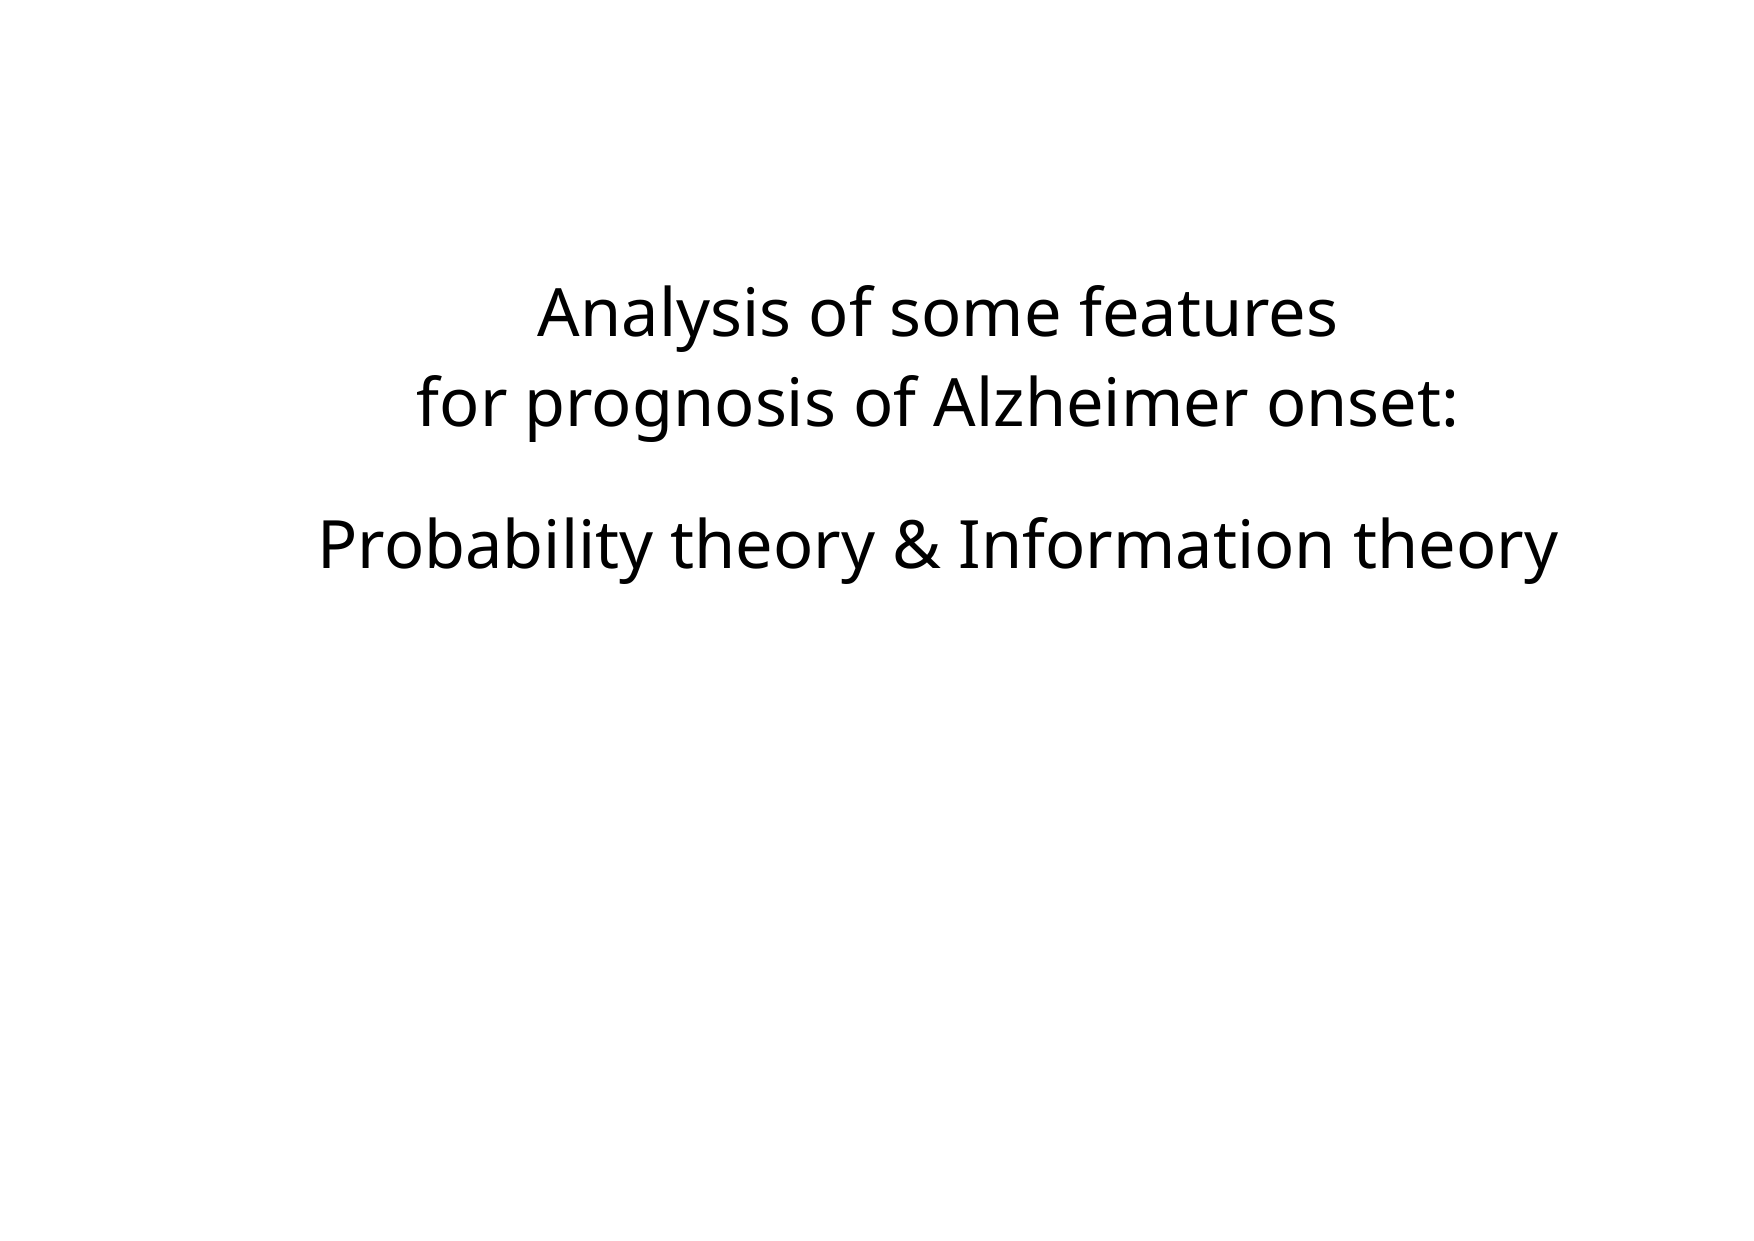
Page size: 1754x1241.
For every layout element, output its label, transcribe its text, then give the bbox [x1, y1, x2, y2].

text_box Analysis of some features for prognosis of Alzheimer onset: Probability theory & Information theory [302, 257, 1459, 510]
